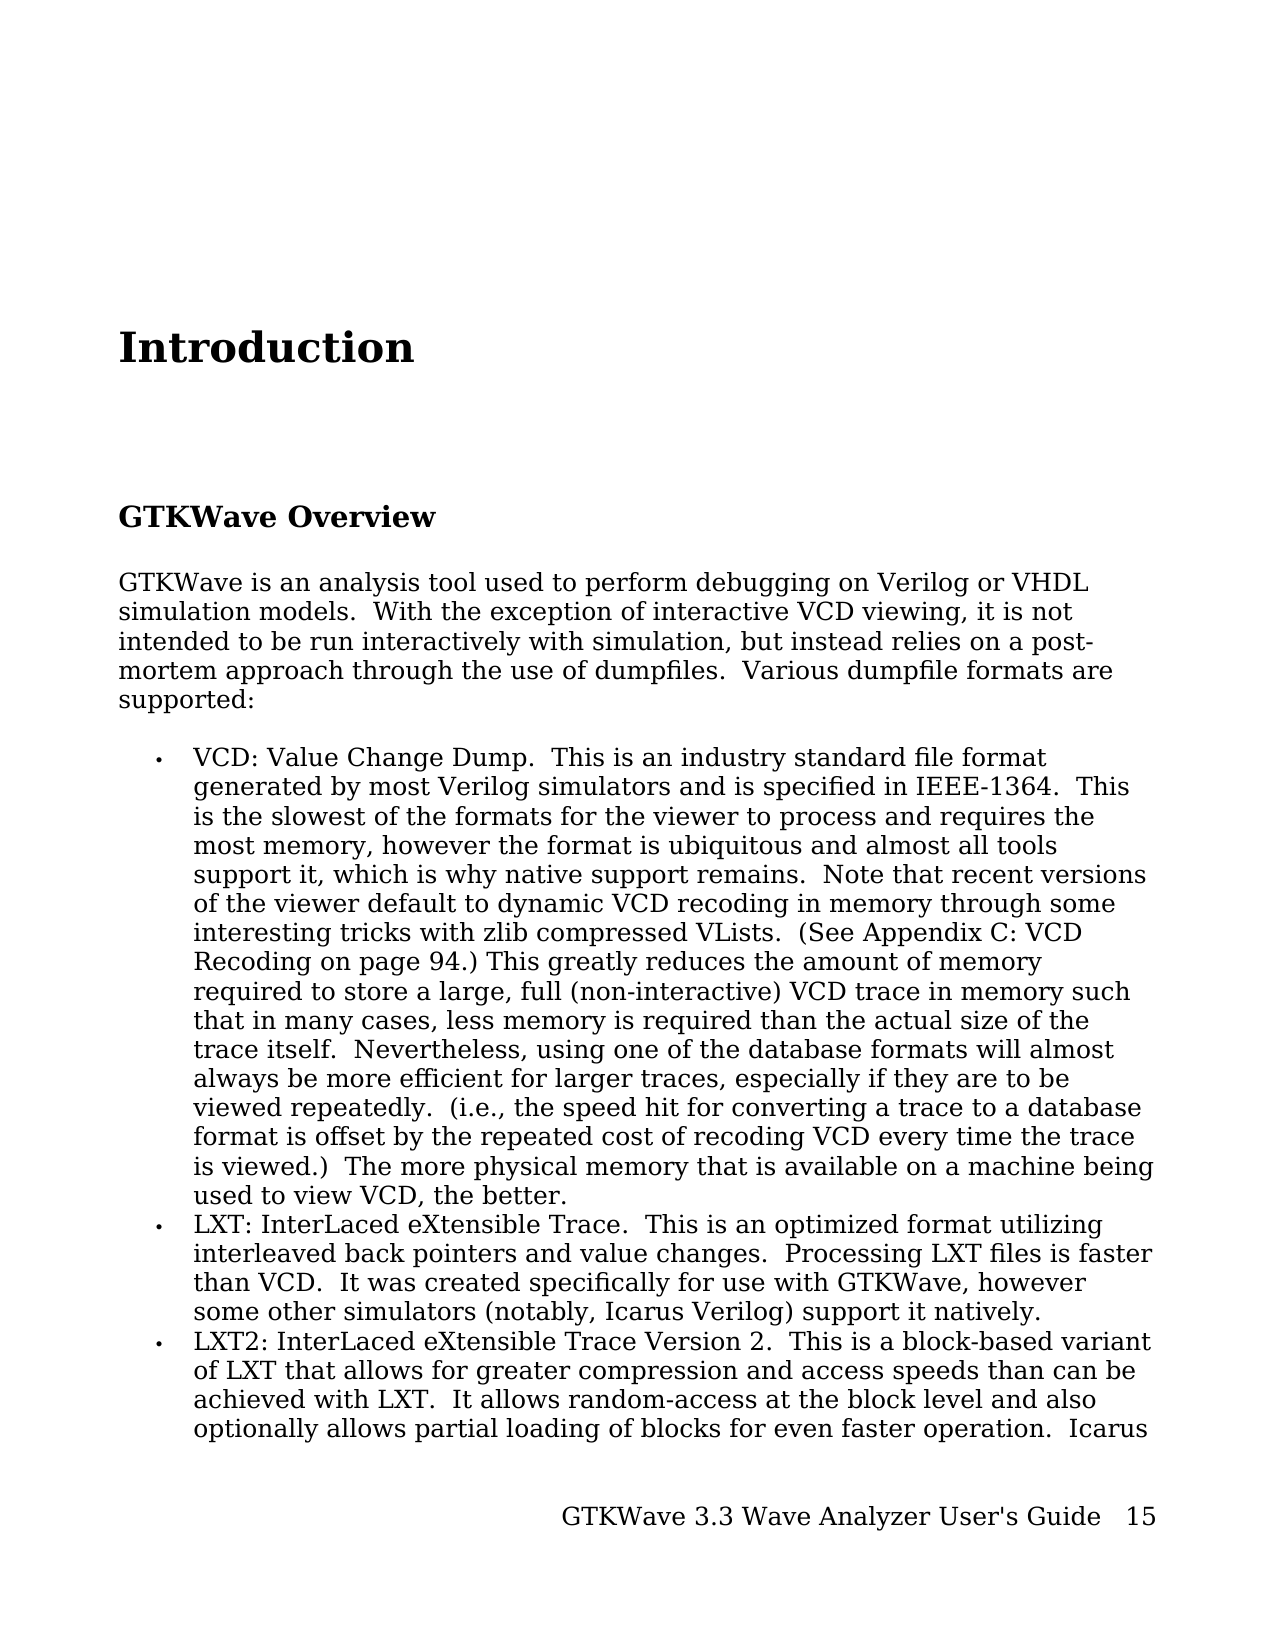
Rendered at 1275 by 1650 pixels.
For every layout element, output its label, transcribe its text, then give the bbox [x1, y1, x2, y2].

list VCD: Value Change Dump. This is an industry standard file format generated by most Verilog simulators and is specified in IEEE-1364. This is the slowest of the formats for the viewer to process and requires the most memory, however the format is ubiquitous and almost all tools support it, which is why native support remains. Note that recent versions of the viewer default to dynamic VCD recoding in memory through some interesting tricks with zlib compressed VLists. (See Appendix C: VCD Recoding on page 93.) This greatly reduces the amount of memory required to store a large, full (non-interactive) VCD trace in memory such that in many cases, less memory is required than the actual size of the trace itself. Nevertheless, using one of the database formats will almost always be more efficient for larger traces, especially if they are to be viewed repeatedly. (i.e., the speed hit for converting a trace to a database format is offset by the repeated cost of recoding VCD every time the trace is viewed.) The more physical memory that is available on a machine being used to view VCD, the better. [156, 743, 1157, 1210]
text Introduction [118, 324, 1157, 373]
list LXT: InterLaced eXtensible Trace. This is an optimized format utilizing interleaved back pointers and value changes. Processing LXT files is faster than VCD. It was created specifically for use with GTKWave, however some other simulators (notably, Icarus Verilog) support it natively. [156, 1210, 1157, 1327]
text GTKWave Overview [118, 500, 1157, 534]
list LXT2: InterLaced eXtensible Trace Version 2. This is a block-based variant of LXT that allows for greater compression and access speeds than can be achieved with LXT. It allows random-access at the block level and also optionally allows partial loading of blocks for even faster operation. Icarus [156, 1327, 1157, 1443]
text GTKWave is an analysis tool used to perform debugging on Verilog or VHDL simulation models. With the exception of interactive VCD viewing, it is not intended to be run interactively with simulation, but instead relies on a post-mortem approach through the use of dumpfiles. Various dumpfile formats are supported: [118, 568, 1157, 714]
